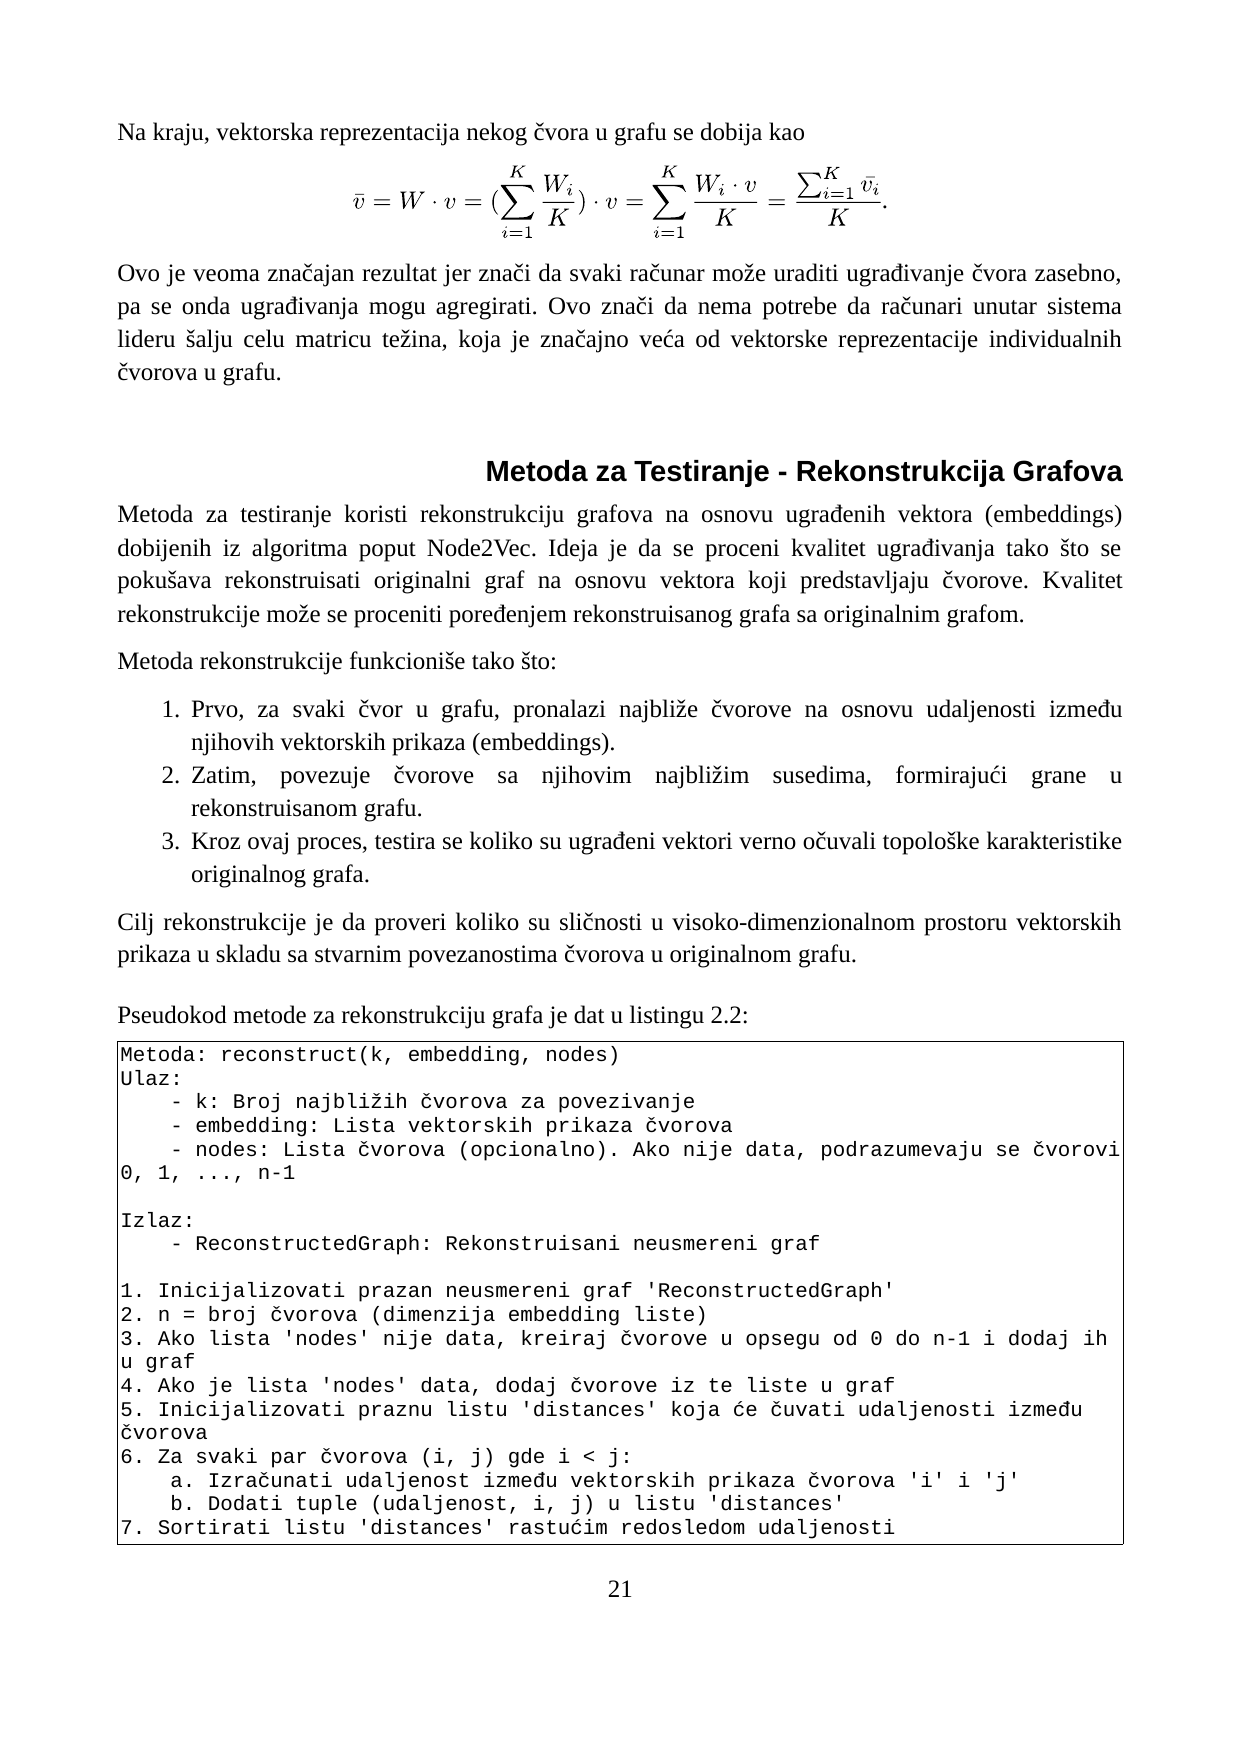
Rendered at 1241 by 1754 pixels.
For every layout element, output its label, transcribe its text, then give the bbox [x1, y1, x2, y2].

subtitle Metoda za Testiranje - Rekonstrukcija Grafova [117, 454, 1123, 488]
text - k: Broj najbližih čvorova za povezivanje [118, 1088, 1123, 1112]
text - ReconstructedGraph: Rekonstruisani neusmereni graf [118, 1230, 1123, 1257]
text 4. Ako je lista 'nodes' data, dodaj čvorove iz te liste u graf [118, 1372, 1123, 1396]
text 5. Inicijalizovati praznu listu 'distances' koja će čuvati udaljenosti između čvorova [118, 1396, 1123, 1443]
text b. Dodati tuple (udaljenost, i, j) u listu 'distances' [118, 1490, 1123, 1514]
text 7. Sortirati listu 'distances' rastućim redosledom udaljenosti [118, 1514, 1123, 1544]
text Na kraju, vektorska reprezentacija nekog čvora u grafu se dobija kao [117, 117, 1123, 146]
text Metoda za testiranje koristi rekonstrukciju grafova na osnovu ugrađenih vektora (embeddings) dobijenih iz algoritma poput Node2Vec. Ideja je da se proceni kvalitet ugrađivanja tako što se pokušava rekonstruisati originalni graf na osnovu vektora koji predstavljaju čvorove. Kvalitet rekonstrukcije može se proceniti poređenjem rekonstruisanog grafa sa originalnim grafom. [117, 499, 1123, 627]
list Kroz ovaj proces, testira se koliko su ugrađeni vektori verno očuvali topološke karakteristike originalnog grafa. [161, 826, 1123, 888]
text Metoda rekonstrukcije funkcioniše tako što: [117, 646, 1123, 675]
text a. Izračunati udaljenost između vektorskih prikaza čvorova 'i' i 'j' [118, 1467, 1123, 1490]
text Cilj rekonstrukcije je da proveri koliko su sličnosti u visoko-dimenzionalnom prostoru vektorskih prikaza u skladu sa stvarnim povezanostima čvorova u originalnom grafu. [117, 907, 1123, 968]
text . [117, 164, 1123, 239]
text - embedding: Lista vektorskih prikaza čvorova [118, 1112, 1123, 1136]
text Ovo je veoma značajan rezultat jer znači da svaki računar može uraditi ugrađivanje čvora zasebno, pa se onda ugrađivanja mogu agregirati. Ovo znači da nema potrebe da računari unutar sistema lideru šalju celu matricu težina, koja je značajno veća od vektorske reprezentacije individualnih čvorova u grafu. [117, 258, 1123, 386]
list Prvo, za svaki čvor u grafu, pronalazi najbliže čvorove na osnovu udaljenosti između njihovih vektorskih prikaza (embeddings). [161, 694, 1123, 756]
text 1. Inicijalizovati prazan neusmereni graf 'ReconstructedGraph' [118, 1277, 1123, 1301]
text - nodes: Lista čvorova (opcionalno). Ako nije data, podrazumevaju se čvorovi 0, 1, ..., n-1 [118, 1136, 1123, 1186]
text Metoda: reconstruct(k, embedding, nodes) [118, 1042, 1123, 1064]
text 6. Za svaki par čvorova (i, j) gde i < j: [118, 1443, 1123, 1467]
text 2. n = broj čvorova (dimenzija embedding liste) [118, 1301, 1123, 1325]
list Zatim, povezuje čvorove sa njihovim najbližim susedima, formirajući grane u rekonstruisanom grafu. [161, 760, 1123, 822]
text 3. Ako lista 'nodes' nije data, kreiraj čvorove u opsegu od 0 do n-1 i dodaj ih u graf [118, 1325, 1123, 1372]
subtitle Pseudokod metode za rekonstrukciju grafa je dat u listingu 2.2: [117, 1000, 1123, 1028]
text Ulaz: [118, 1064, 1123, 1088]
text Izlaz: [118, 1206, 1123, 1230]
